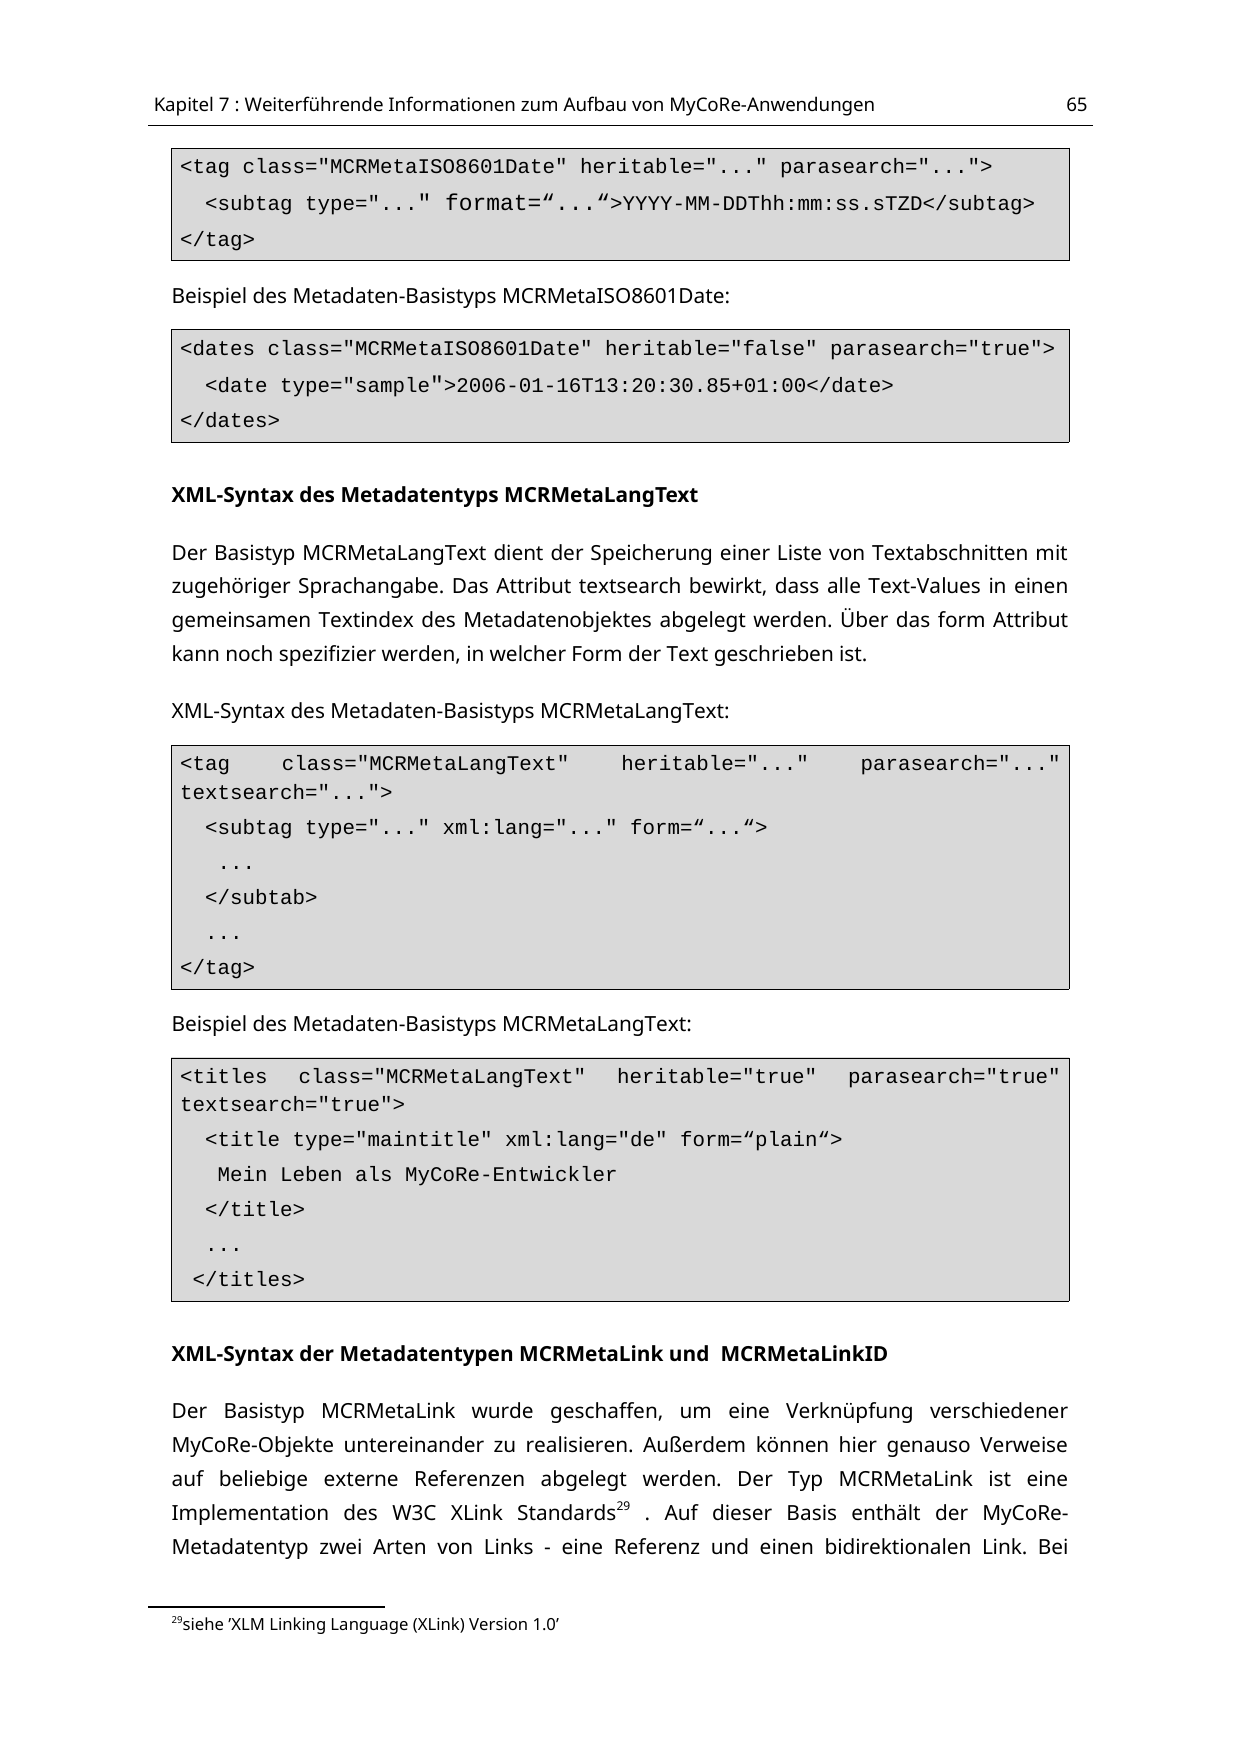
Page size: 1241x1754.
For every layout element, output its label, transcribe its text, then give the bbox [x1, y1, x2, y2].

text <tag class="MCRMetaLangText" heritable="..." parasearch="..." textsearch="..."> [172, 746, 1069, 805]
text </tag> [172, 220, 1069, 260]
text Beispiel des Metadaten-Basistyps MCRMetaLangText: [171, 1009, 1069, 1037]
text </dates> [172, 402, 1069, 442]
text <date type="sample">2006-01-16T13:20:30.85+01:00</date> [172, 364, 1069, 399]
text <titles class="MCRMetaLangText" heritable="true" parasearch="true" textsearch="true"> [172, 1059, 1069, 1118]
text ... [172, 1226, 1069, 1258]
text XML-Syntax des Metadaten-Basistyps MCRMetaLangText: [171, 697, 1069, 725]
text </subtab> [172, 878, 1069, 910]
text Der Basistyp MCRMetaLangText dient der Speicherung einer Liste von Textabschnitten mit zugehöriger Sprachangabe. Das Attribut textsearch bewirkt, dass alle Text-Values in einen gemeinsamen Textindex des Metadatenobjektes abgelegt werden. Über das form Attribut kann noch spezifizier werden, in welcher Form der Text geschrieben ist. [171, 538, 1069, 667]
text siehe ’XLM Linking Language (XLink) Version 1.0’ [171, 1613, 1069, 1636]
text </tag> [172, 948, 1069, 989]
text <subtag type="..." format=“...“>YYYY-MM-DDThh:mm:ss.sTZD</subtag> [172, 183, 1069, 217]
subtitle XML-Syntax der Metadatentypen MCRMetaLink und MCRMetaLinkID [171, 1339, 1092, 1367]
text <tag class="MCRMetaISO8601Date" heritable="..." parasearch="..."> [172, 149, 1069, 179]
text <title type="maintitle" xml:lang="de" form=“plain“> [172, 1121, 1069, 1153]
text </titles> [172, 1261, 1069, 1301]
text <dates class="MCRMetaISO8601Date" heritable="false" parasearch="true"> [172, 330, 1069, 361]
text <subtag type="..." xml:lang="..." form=“...“> [172, 808, 1069, 840]
text </title> [172, 1191, 1069, 1223]
text Der Basistyp MCRMetaLink wurde geschaffen, um eine Verknüpfung verschiedener MyCoRe-Objekte untereinander zu realisieren. Außerdem können hier genauso Verweise auf beliebige externe Referenzen abgelegt werden. Der Typ MCRMetaLink ist eine Implementation des W3C XLink Standards . Auf dieser Basis enthält der MyCoRe-Metadatentyp zwei Arten von Links - eine Referenz und einen bidirektionalen Link. Bei [171, 1396, 1069, 1560]
text ... [172, 913, 1069, 945]
subtitle XML-Syntax des Metadatentyps MCRMetaLangText [171, 480, 1092, 508]
text Mein Leben als MyCoRe-Entwickler [172, 1156, 1069, 1188]
text ... [172, 843, 1069, 875]
text Beispiel des Metadaten-Basistyps MCRMetaISO8601Date: [171, 281, 1069, 309]
